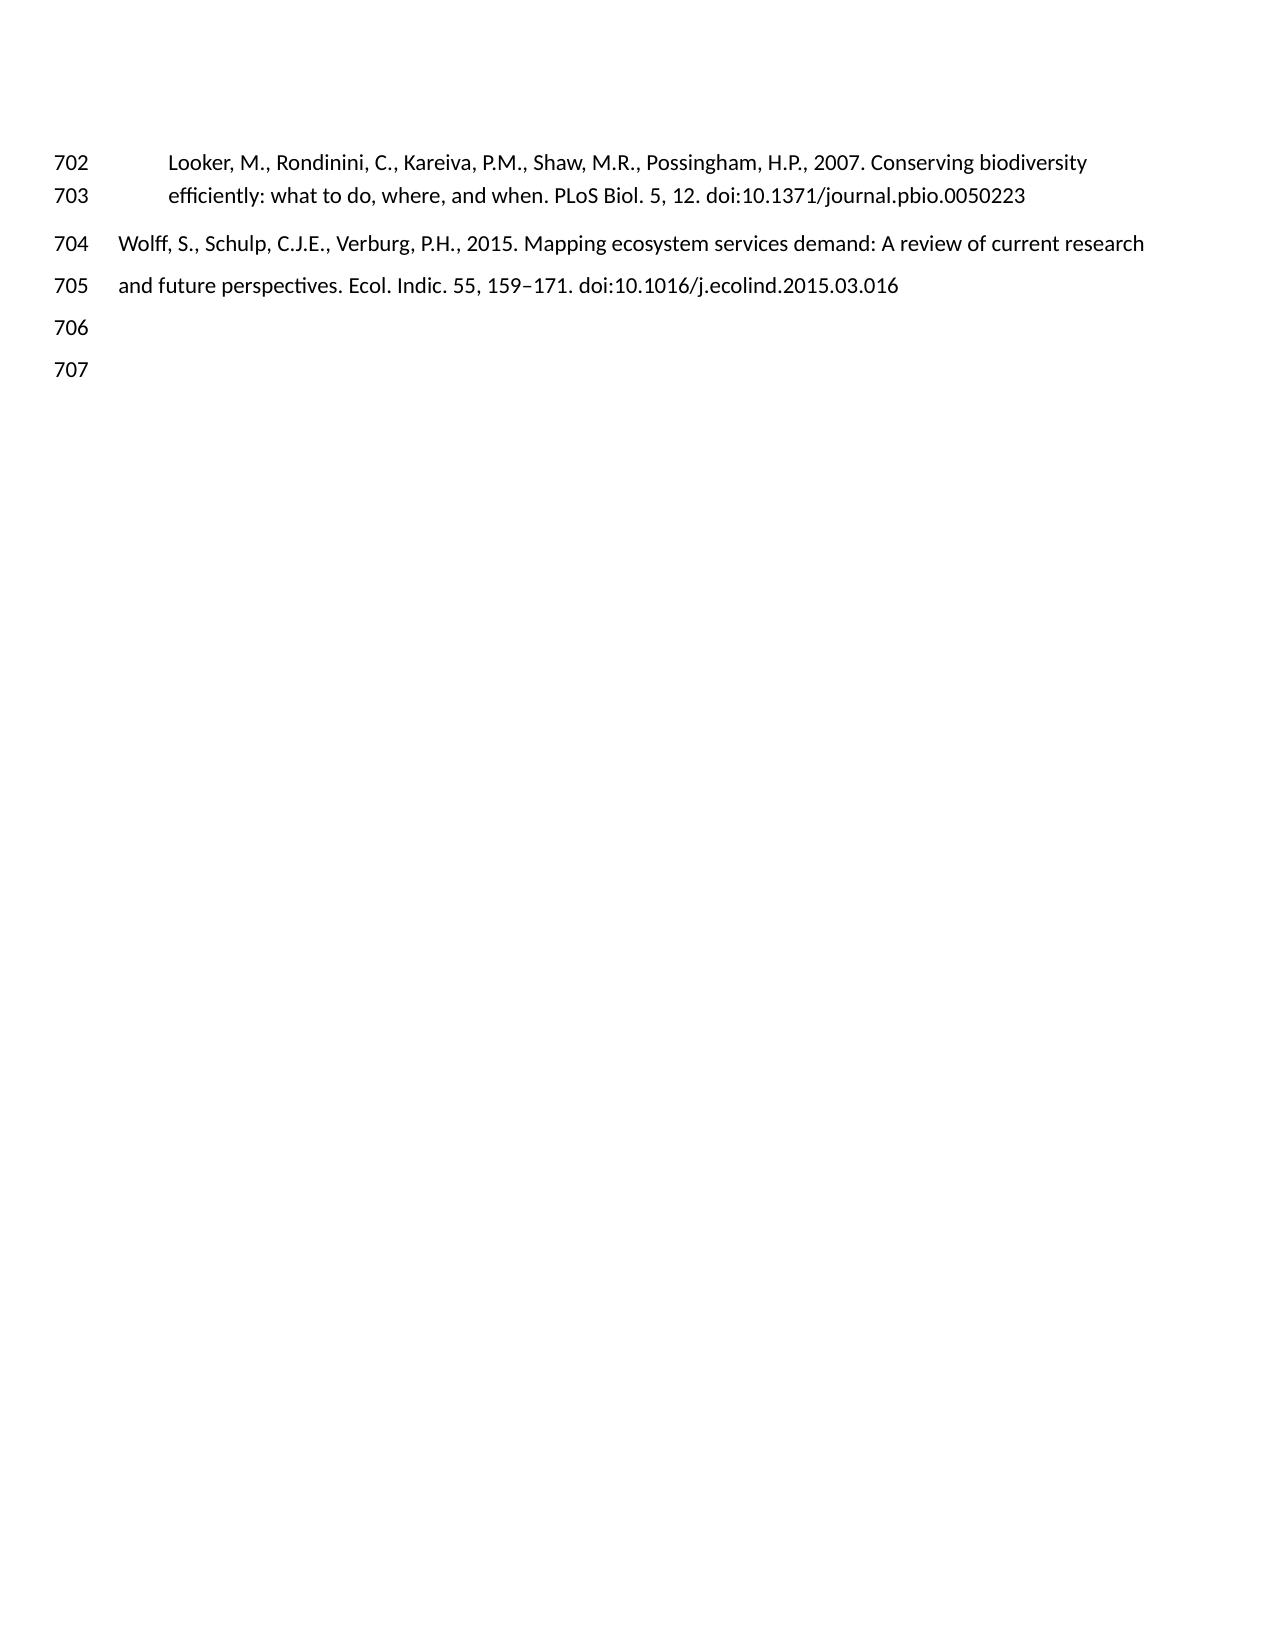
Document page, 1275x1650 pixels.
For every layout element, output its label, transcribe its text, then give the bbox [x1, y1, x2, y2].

text Looker, M., Rondinini, C., Kareiva, P.M., Shaw, M.R., Possingham, H.P., 2007. Conserving biodiversity efficiently: what to do, where, and when. PLoS Biol. 5, 12. doi:10.1371/journal.pbio.0050223 [118, 148, 1157, 209]
text Wolff, S., Schulp, C.J.E., Verburg, P.H., 2015. Mapping ecosystem services demand: A review of current research and future perspectives. Ecol. Indic. 55, 159–171. doi:10.1016/j.ecolind.2015.03.016 [118, 229, 1157, 299]
